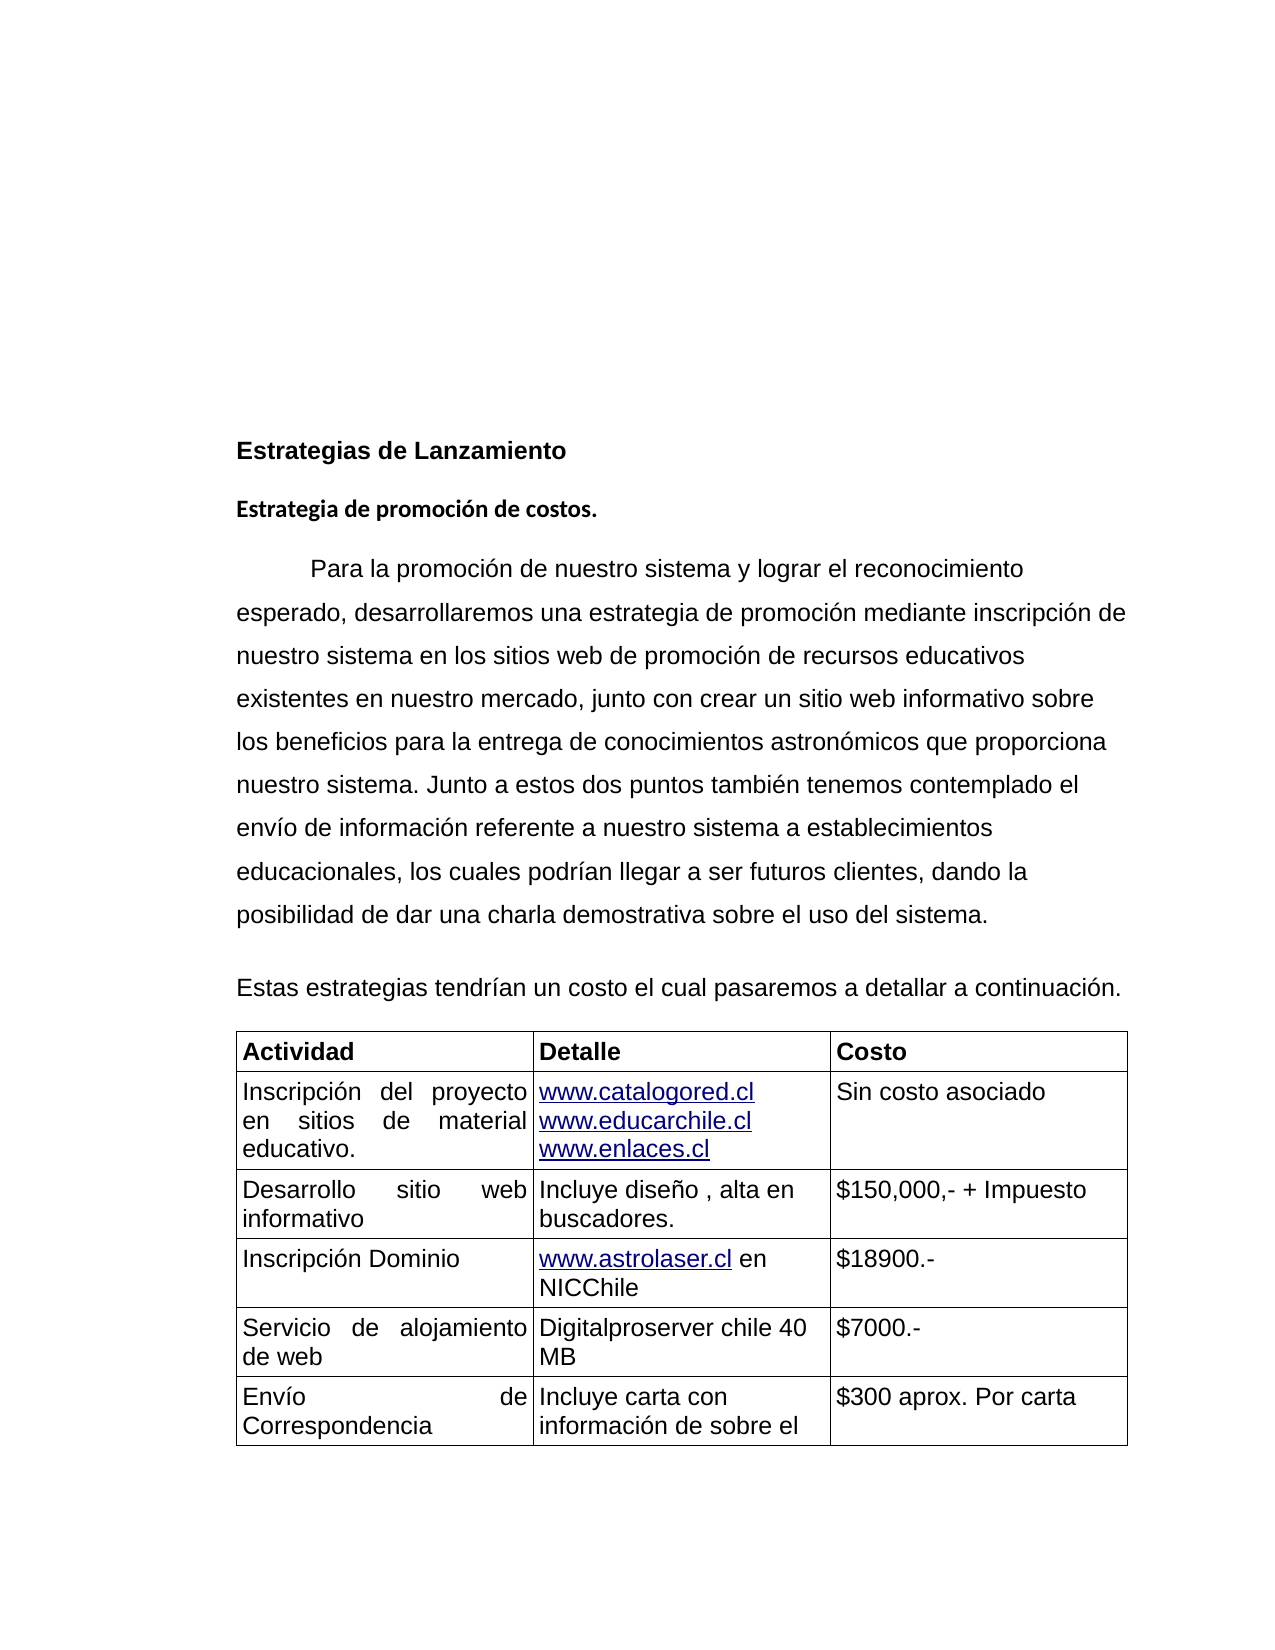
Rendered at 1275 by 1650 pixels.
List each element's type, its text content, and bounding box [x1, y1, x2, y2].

table_cell Sin costo asociado [831, 1072, 1127, 1169]
table_cell $150,000,- + Impuesto [831, 1170, 1127, 1238]
table_cell $300 aprox. Por carta [831, 1377, 1127, 1445]
table_cell www.astrolaser.cl en NICChile [534, 1239, 830, 1307]
table_cell Envío de Correspondencia [237, 1377, 533, 1445]
table_cell Desarrollo sitio web informativo [237, 1170, 533, 1238]
table_cell Incluye diseño , alta en buscadores. [534, 1170, 830, 1238]
table_header Actividad [237, 1032, 533, 1071]
text Estrategia de promoción de costos. [236, 493, 1127, 524]
table_header Detalle [534, 1032, 830, 1071]
table_header Costo [831, 1032, 1127, 1071]
table_cell $18900.- [831, 1239, 1127, 1307]
table_cell Digitalproserver chile 40 MB [534, 1308, 830, 1376]
table_cell Servicio de alojamiento de web [237, 1308, 533, 1376]
table_cell $7000.- [831, 1308, 1127, 1376]
table_cell www.catalogored.cl www.educarchile.cl www.enlaces.cl [534, 1072, 830, 1169]
text Estrategias de Lanzamiento [236, 436, 1127, 465]
table_cell Inscripción Dominio [237, 1239, 533, 1307]
text Estas estrategias tendrían un costo el cual pasaremos a detallar a continuación. [236, 973, 1127, 1002]
text Para la promoción de nuestro sistema y lograr el reconocimiento esperado, desarrollaremos una estrategia de promoción mediante inscripción de nuestro sistema en los sitios web de promoción de recursos educativos existentes en nuestro mercado, junto con crear un sitio web informativo sobre los beneficios para la entrega de conocimientos astronómicos que proporciona nuestro sistema. Junto a estos dos puntos también tenemos contemplado el envío de información referente a nuestro sistema a establecimientos educacionales, los cuales podrían llegar a ser futuros clientes, dando la posibilidad de dar una charla demostrativa sobre el uso del sistema. [236, 554, 1127, 928]
table_cell Inscripción del proyecto en sitios de material educativo. [237, 1072, 533, 1169]
table_cell Incluye carta con información de sobre el [534, 1377, 830, 1445]
